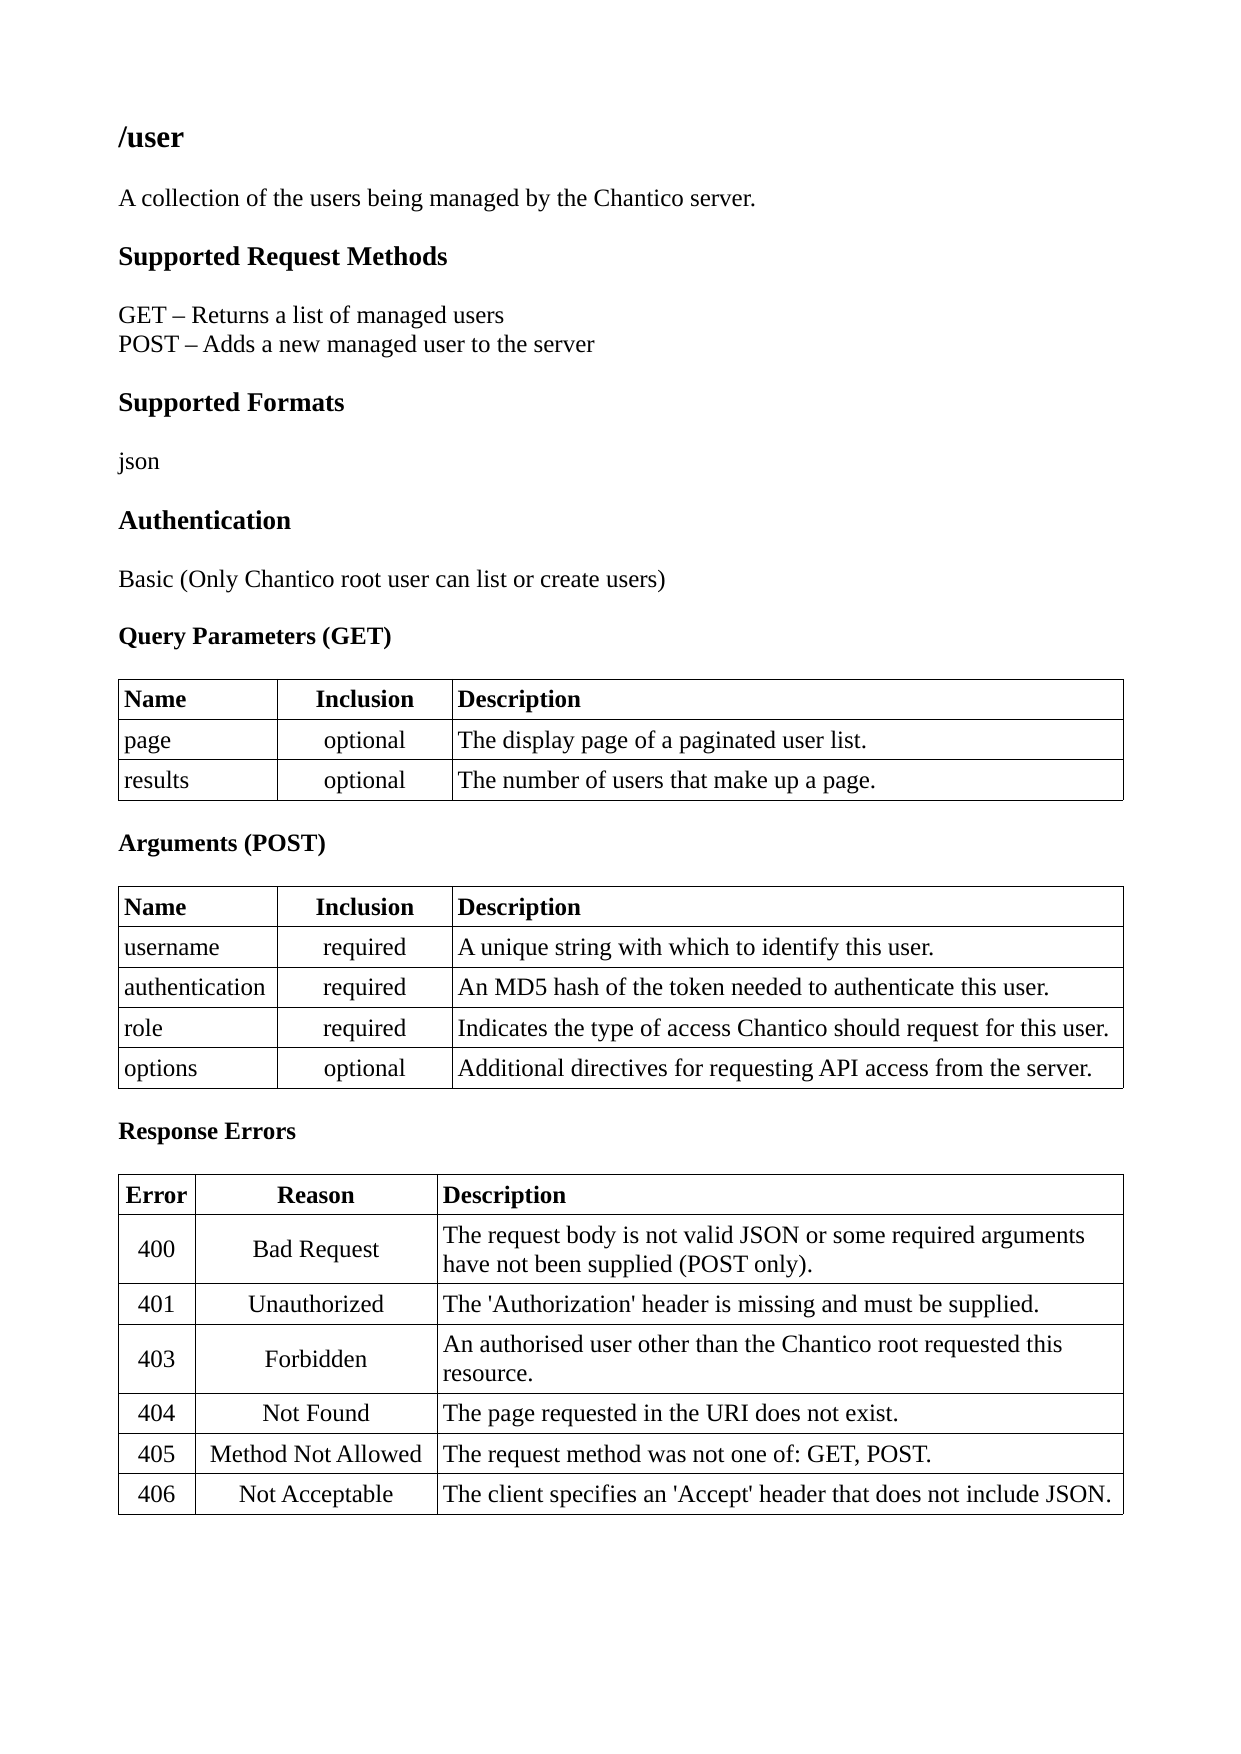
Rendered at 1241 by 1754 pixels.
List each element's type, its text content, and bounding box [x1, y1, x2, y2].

table_cell Not Found [196, 1394, 437, 1433]
table_cell page [119, 720, 277, 759]
text GET – Returns a list of managed users [118, 300, 1122, 329]
table_cell An authorised user other than the Chantico root requested this resource. [438, 1325, 1123, 1393]
text Arguments (POST) [118, 828, 1122, 857]
table_cell An MD5 hash of the token needed to authenticate this user. [453, 968, 1123, 1007]
table_cell The client specifies an 'Accept' header that does not include JSON. [438, 1474, 1123, 1514]
table_header Description [453, 680, 1123, 719]
table_header Inclusion [278, 680, 452, 719]
table_cell optional [278, 1048, 452, 1088]
table_cell role [119, 1008, 277, 1047]
table_cell required [278, 968, 452, 1007]
table_cell 405 [119, 1434, 195, 1473]
table_cell Indicates the type of access Chantico should request for this user. [453, 1008, 1123, 1047]
text POST – Adds a new managed user to the server [118, 329, 1122, 358]
table_cell optional [278, 720, 452, 759]
table_cell Additional directives for requesting API access from the server. [453, 1048, 1123, 1088]
table_cell The 'Authorization' header is missing and must be supplied. [438, 1284, 1123, 1324]
text Authentication [118, 504, 1122, 535]
table_cell The display page of a paginated user list. [453, 720, 1123, 759]
table_cell 400 [119, 1215, 195, 1283]
table_header Inclusion [278, 887, 452, 926]
table_cell The page requested in the URI does not exist. [438, 1394, 1123, 1433]
table_cell Not Acceptable [196, 1474, 437, 1514]
text A collection of the users being managed by the Chantico server. [118, 183, 1122, 212]
text Query Parameters (GET) [118, 621, 1122, 650]
table_header Error [119, 1175, 195, 1214]
table_cell Bad Request [196, 1215, 437, 1283]
table_cell Method Not Allowed [196, 1434, 437, 1473]
table_cell required [278, 1008, 452, 1047]
table_cell results [119, 760, 277, 800]
text Supported Formats [118, 386, 1122, 418]
text Supported Request Methods [118, 240, 1122, 271]
text json [118, 446, 1122, 475]
text Response Errors [118, 1116, 1122, 1145]
table_cell 404 [119, 1394, 195, 1433]
table_cell optional [278, 760, 452, 800]
table_cell A unique string with which to identify this user. [453, 927, 1123, 967]
table_cell The request body is not valid JSON or some required arguments have not been supplied (POST only). [438, 1215, 1123, 1283]
table_header Description [453, 887, 1123, 926]
table_cell authentication [119, 968, 277, 1007]
table_cell options [119, 1048, 277, 1088]
text /user [118, 118, 1122, 154]
text Basic (Only Chantico root user can list or create users) [118, 564, 1122, 592]
table_cell 401 [119, 1284, 195, 1324]
table_cell The request method was not one of: GET, POST. [438, 1434, 1123, 1473]
table_header Reason [196, 1175, 437, 1214]
table_cell The number of users that make up a page. [453, 760, 1123, 800]
table_cell required [278, 927, 452, 967]
table_cell Unauthorized [196, 1284, 437, 1324]
table_header Description [438, 1175, 1123, 1214]
table_cell 406 [119, 1474, 195, 1514]
table_cell Forbidden [196, 1325, 437, 1393]
table_header Name [119, 680, 277, 719]
table_cell 403 [119, 1325, 195, 1393]
table_header Name [119, 887, 277, 926]
table_cell username [119, 927, 277, 967]
